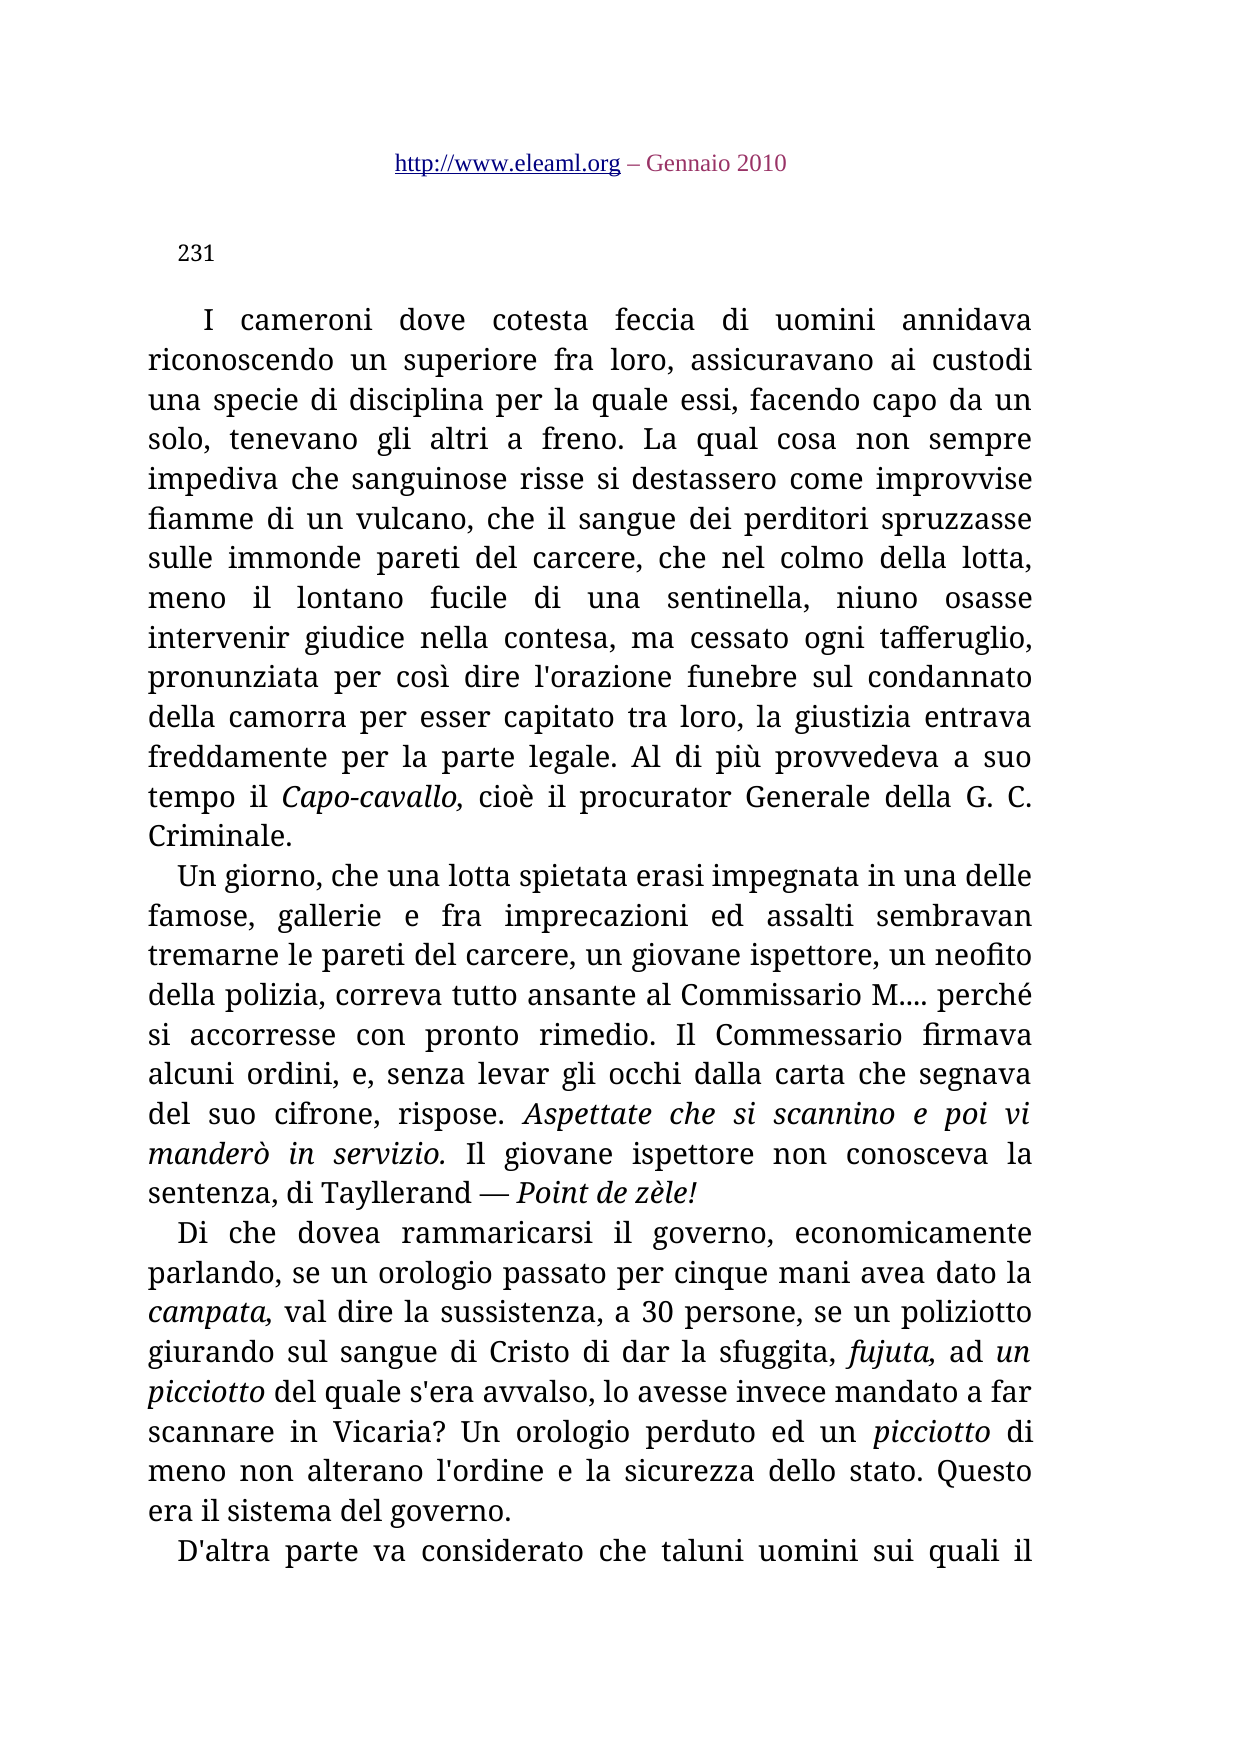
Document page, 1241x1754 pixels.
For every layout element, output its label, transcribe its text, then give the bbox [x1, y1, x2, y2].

text Un giorno, che una lotta spietata erasi impegnata in una delle famose, gallerie e fra imprecazioni ed assalti sembravan tremarne le pareti del carcere, un giovane ispettore, un neofito della polizia, correva tutto ansante al Commissario M.... perché si accorresse con pronto rimedio. Il Commessario firmava alcuni ordini, e, senza levar gli occhi dalla carta che segnava del suo cifrone, rispose. Aspettate che si scannino e poi vi manderò in servizio. Il giovane ispettore non conosceva la sentenza, di Tayllerand — Point de zèle! [148, 855, 1033, 1212]
text I cameroni dove cotesta feccia di uomini annidava riconoscendo un superiore fra loro, assicuravano ai custodi una specie di disciplina per la quale essi, facendo capo da un solo, tenevano gli altri a freno. La qual cosa non sempre impediva che sanguinose risse si destassero come improvvise fiamme di un vulcano, che il sangue dei perditori spruzzasse sulle immonde pareti del carcere, che nel colmo della lotta, meno il lontano fucile di una sentinella, niuno osasse intervenir giudice nella contesa, ma cessato ogni tafferuglio, pronunziata per così dire l'orazione funebre sul condannato della camorra per esser capitato tra loro, la giustizia entrava freddamente per la parte legale. Al di più provvedeva a suo tempo il Capo-cavallo, cioè il procurator Generale della G. C. Criminale. [148, 299, 1033, 855]
text D'altra parte va considerato che taluni uomini sui quali il [148, 1530, 1033, 1569]
text 231 [148, 237, 1033, 268]
text Di che dovea rammaricarsi il governo, economicamente parlando, se un orologio passato per cinque mani avea dato la campata, val dire la sussistenza, a 30 persone, se un poliziotto giurando sul sangue di Cristo di dar la sfuggita, fujuta, ad un picciotto del quale s'era avvalso, lo avesse invece mandato a far scannare in Vicaria? Un orologio perduto ed un picciotto di meno non alterano l'ordine e la sicurezza dello stato. Questo era il sistema del governo. [148, 1212, 1033, 1530]
